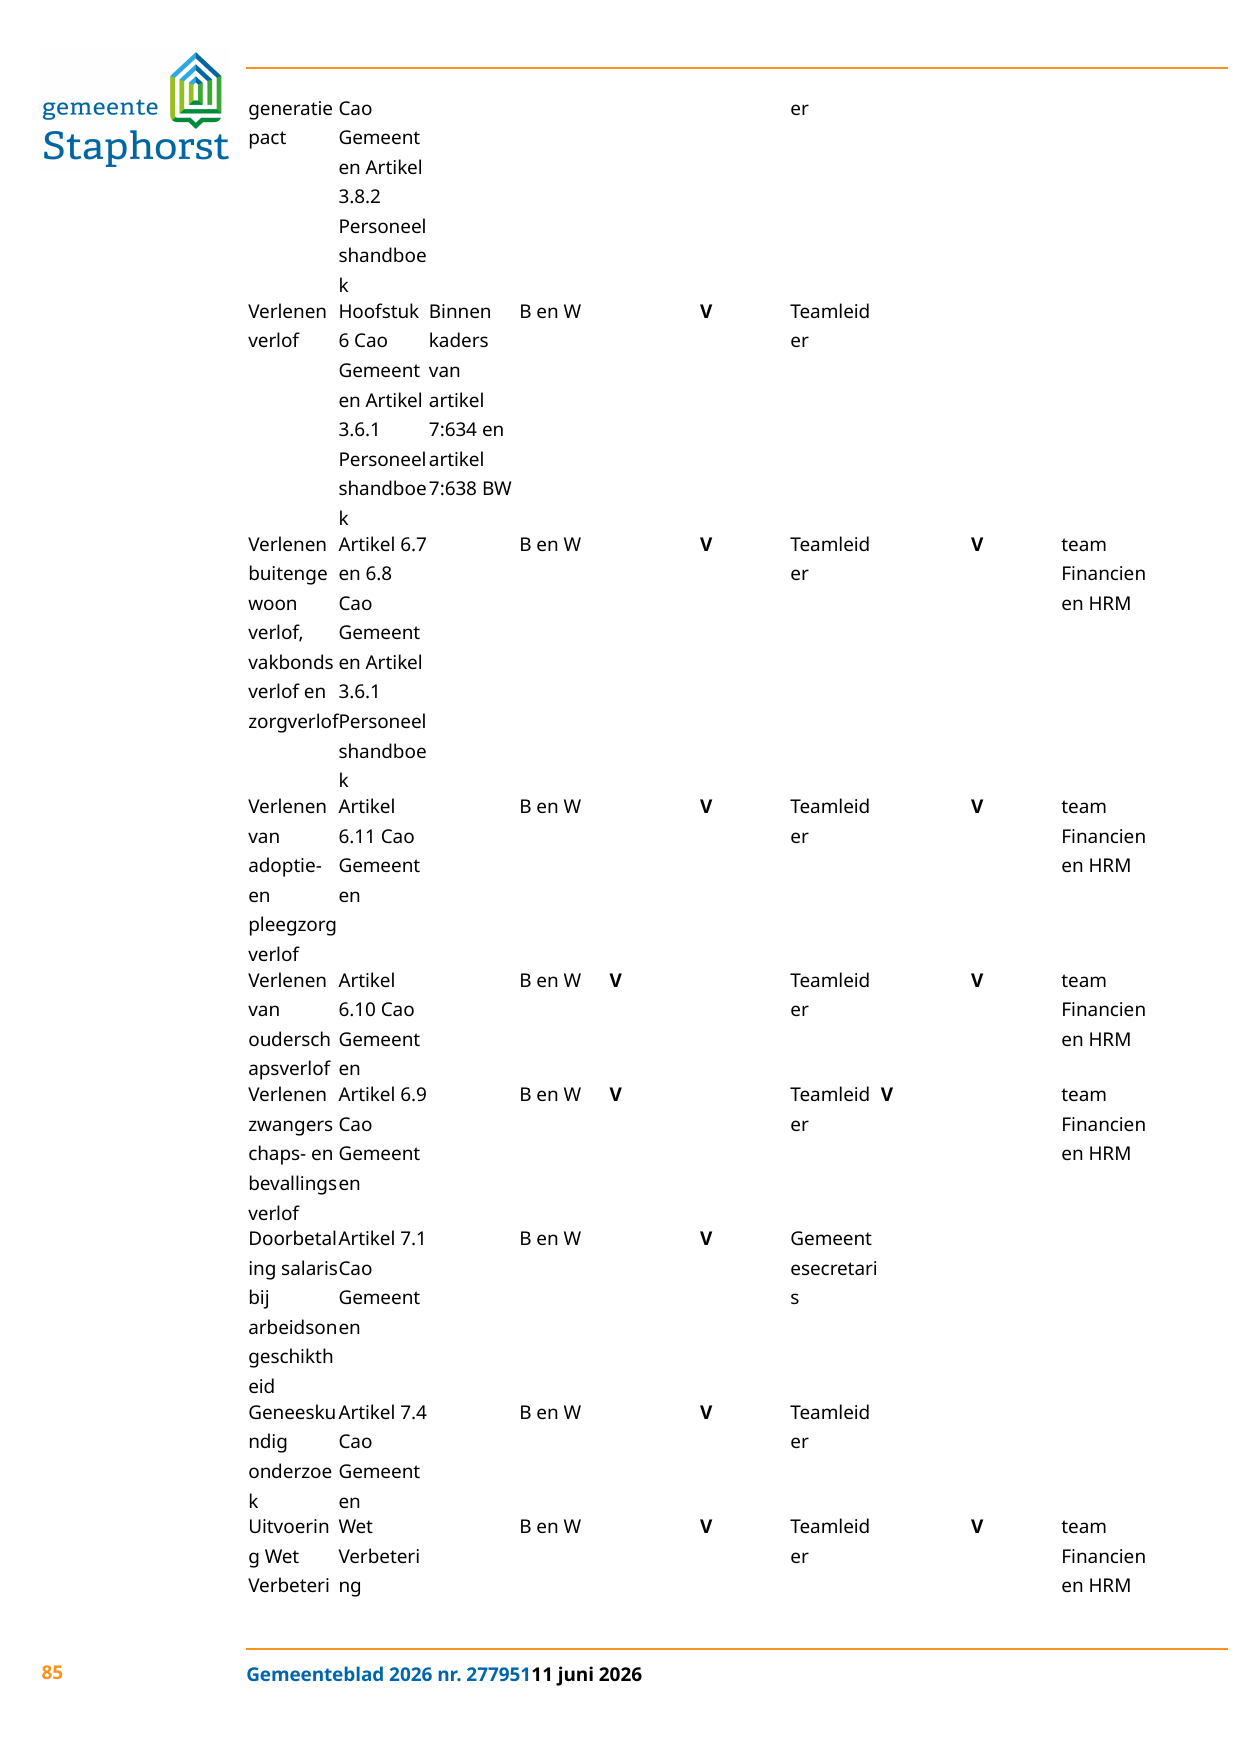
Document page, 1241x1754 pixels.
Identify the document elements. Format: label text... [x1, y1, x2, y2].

table_cell Teamleider [790, 298, 881, 531]
table_cell V [609, 967, 700, 1081]
table_cell B en W [519, 1399, 609, 1513]
table_cell B en W [519, 793, 609, 967]
table_cell V [971, 793, 1061, 967]
table_cell [609, 298, 700, 531]
table_cell team Financien en HRM [1061, 1514, 1152, 1598]
table_cell [429, 1081, 519, 1225]
table_cell [609, 793, 700, 967]
table_cell [700, 967, 790, 1081]
table_cell Uitvoering Wet Verbeteri [248, 1514, 338, 1598]
table_cell V [700, 1399, 790, 1513]
table_cell Doorbetaling salaris bij arbeidsongeschiktheid [248, 1225, 338, 1399]
table_cell B en W [519, 1081, 609, 1225]
table_cell [609, 95, 700, 298]
table_cell team Financien en HRM [1061, 967, 1152, 1081]
table_cell [519, 95, 609, 298]
table_cell [609, 531, 700, 793]
table_cell Teamleider [790, 967, 881, 1081]
table_cell team Financien en HRM [1061, 1081, 1152, 1225]
table_cell [609, 1514, 700, 1598]
picture [41, 47, 231, 172]
table_cell Artikel 7.4 Cao Gemeenten [338, 1399, 429, 1513]
table_cell [881, 1399, 971, 1513]
table_cell Teamleider [790, 1081, 881, 1225]
table_cell Teamleider [790, 1514, 881, 1598]
table_cell [971, 298, 1061, 531]
table_cell V [971, 531, 1061, 793]
table_cell [881, 793, 971, 967]
table_cell [881, 298, 971, 531]
table_cell Gemeentesecretaris [790, 1225, 881, 1399]
table_cell Artikel 6.7 en 6.8 Cao Gemeenten Artikel 3.6.1 Personeelshandboek [338, 531, 429, 793]
table_cell [429, 531, 519, 793]
table_cell V [700, 531, 790, 793]
table_cell Verlenen van ouderschapsverlof [248, 967, 338, 1081]
table_cell Cao Gemeenten Artikel 3.8.2 Personeelshandboek [338, 95, 429, 298]
table_cell V [971, 1514, 1061, 1598]
table_cell Verlenen buitengewoon verlof, vakbondsverlof en zorgverlof [248, 531, 338, 793]
table_cell [1061, 95, 1152, 298]
table_cell [881, 967, 971, 1081]
table_cell [971, 1081, 1061, 1225]
table_cell Geneeskundig onderzoek [248, 1399, 338, 1513]
table_cell team Financien en HRM [1061, 793, 1152, 967]
table_cell [609, 1399, 700, 1513]
table_cell V [700, 1225, 790, 1399]
table_cell Artikel 6.11 Cao Gemeenten [338, 793, 429, 967]
table_cell Artikel 6.9 Cao Gemeenten [338, 1081, 429, 1225]
table_cell [1061, 1225, 1152, 1399]
table_cell Teamleider [790, 531, 881, 793]
table_cell generatiepact [248, 95, 338, 298]
table_cell [881, 1225, 971, 1399]
table_cell Hoofstuk 6 Cao Gemeenten Artikel 3.6.1 Personeelshandboek [338, 298, 429, 531]
table_cell V [700, 1514, 790, 1598]
table_cell [429, 1514, 519, 1598]
table_cell [1061, 298, 1152, 531]
table_cell er [790, 95, 881, 298]
table_cell [429, 793, 519, 967]
table_cell Teamleider [790, 793, 881, 967]
table_cell B en W [519, 1514, 609, 1598]
table_cell [429, 1225, 519, 1399]
table_cell [609, 1225, 700, 1399]
table_cell V [971, 967, 1061, 1081]
table_cell B en W [519, 967, 609, 1081]
table_cell Artikel 6.10 Cao Gemeenten [338, 967, 429, 1081]
table_cell V [609, 1081, 700, 1225]
table_cell [881, 1514, 971, 1598]
table_cell B en W [519, 298, 609, 531]
table_cell V [700, 298, 790, 531]
table_cell [1061, 1399, 1152, 1513]
table_cell team Financien en HRM [1061, 531, 1152, 793]
table_cell Artikel 7.1 Cao Gemeenten [338, 1225, 429, 1399]
table_cell [429, 95, 519, 298]
table_cell [429, 1399, 519, 1513]
table_cell [881, 531, 971, 793]
table_cell Wet Verbetering [338, 1514, 429, 1598]
table_cell B en W [519, 531, 609, 793]
table_cell Verlenen zwangerschaps- en bevallingsverlof [248, 1081, 338, 1225]
table_cell V [700, 793, 790, 967]
table_cell Teamleider [790, 1399, 881, 1513]
table_cell Verlenen verlof [248, 298, 338, 531]
table_cell [429, 967, 519, 1081]
table_cell [971, 1399, 1061, 1513]
table_cell [971, 95, 1061, 298]
table_cell B en W [519, 1225, 609, 1399]
table_cell Verlenen van adoptie- en pleegzorgverlof [248, 793, 338, 967]
table_cell V [881, 1081, 971, 1225]
table_cell [700, 95, 790, 298]
table_cell [971, 1225, 1061, 1399]
table_cell [881, 95, 971, 298]
table_cell [700, 1081, 790, 1225]
table_cell Binnen kaders van artikel 7:634 en artikel 7:638 BW [429, 298, 519, 531]
